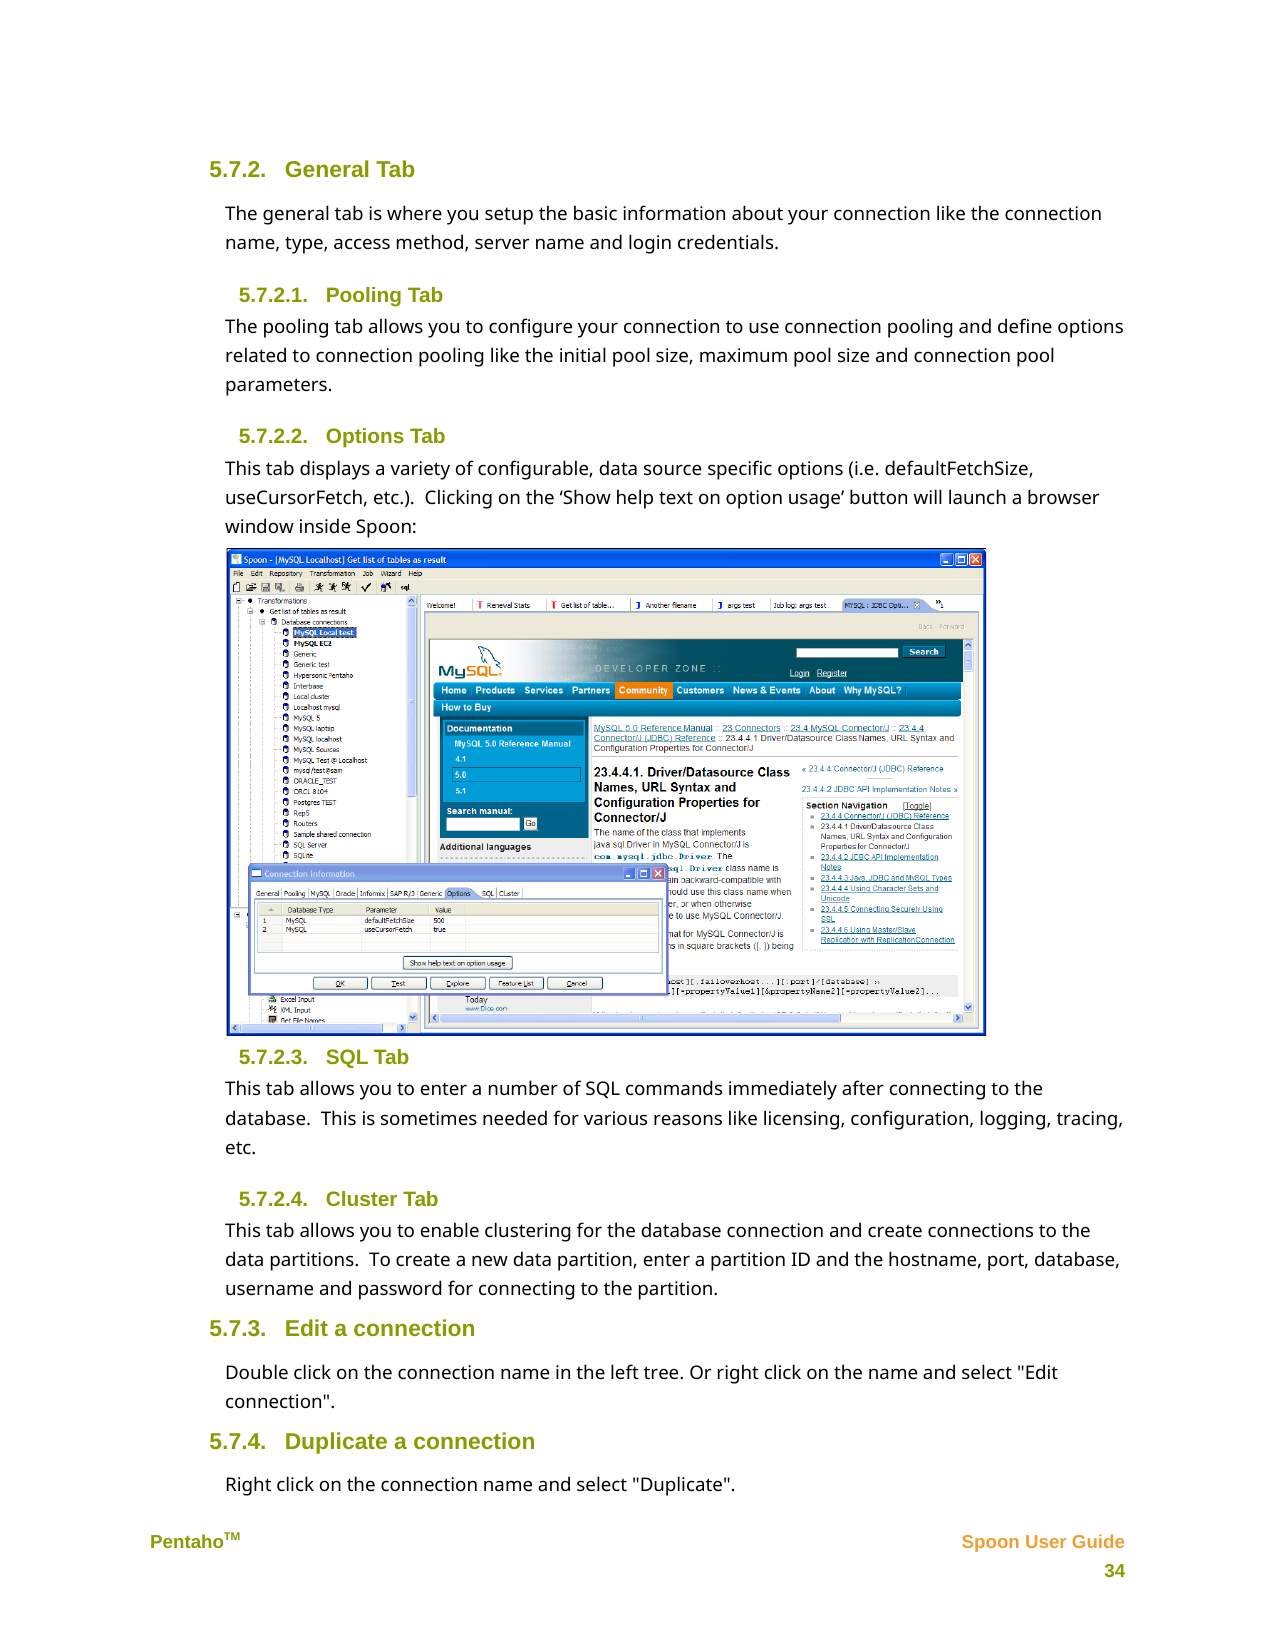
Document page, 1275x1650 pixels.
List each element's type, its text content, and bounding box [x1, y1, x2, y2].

text This tab displays a variety of configurable, data source specific options (i.e. defaultFetchSize, useCursorFetch, etc.). Clicking on the ‘Show help text on option usage’ button will launch a browser window inside Spoon: [225, 452, 1125, 539]
text Double click on the connection name in the left tree. Or right click on the name and select "Edit connection". [225, 1356, 1125, 1414]
text Right click on the connection name and select "Duplicate". [225, 1468, 1125, 1498]
subtitle SQL Tab [239, 558, 1125, 1072]
subtitle Duplicate a connection [209, 1421, 1125, 1456]
subtitle Pooling Tab [239, 274, 1125, 309]
subtitle Cluster Tab [239, 1179, 1125, 1213]
text This tab allows you to enter a number of SQL commands immediately after connecting to the database. This is sometimes needed for various reasons like licensing, configuration, logging, tracing, etc. [225, 1072, 1125, 1160]
text The pooling tab allows you to configure your connection to use connection pooling and define options related to connection pooling like the initial pool size, maximum pool size and connection pool parameters. [225, 310, 1125, 397]
subtitle Edit a connection [209, 1309, 1125, 1343]
text The general tab is where you setup the basic information about your connection like the connection name, type, access method, server name and login credentials. [225, 197, 1125, 256]
subtitle Options Tab [239, 416, 1125, 451]
text This tab allows you to enable clustering for the database connection and create connections to the data partitions. To create a new data partition, enter a partition ID and the hostname, port, database, username and password for connecting to the partition. [225, 1214, 1125, 1302]
subtitle General Tab [209, 150, 1125, 185]
